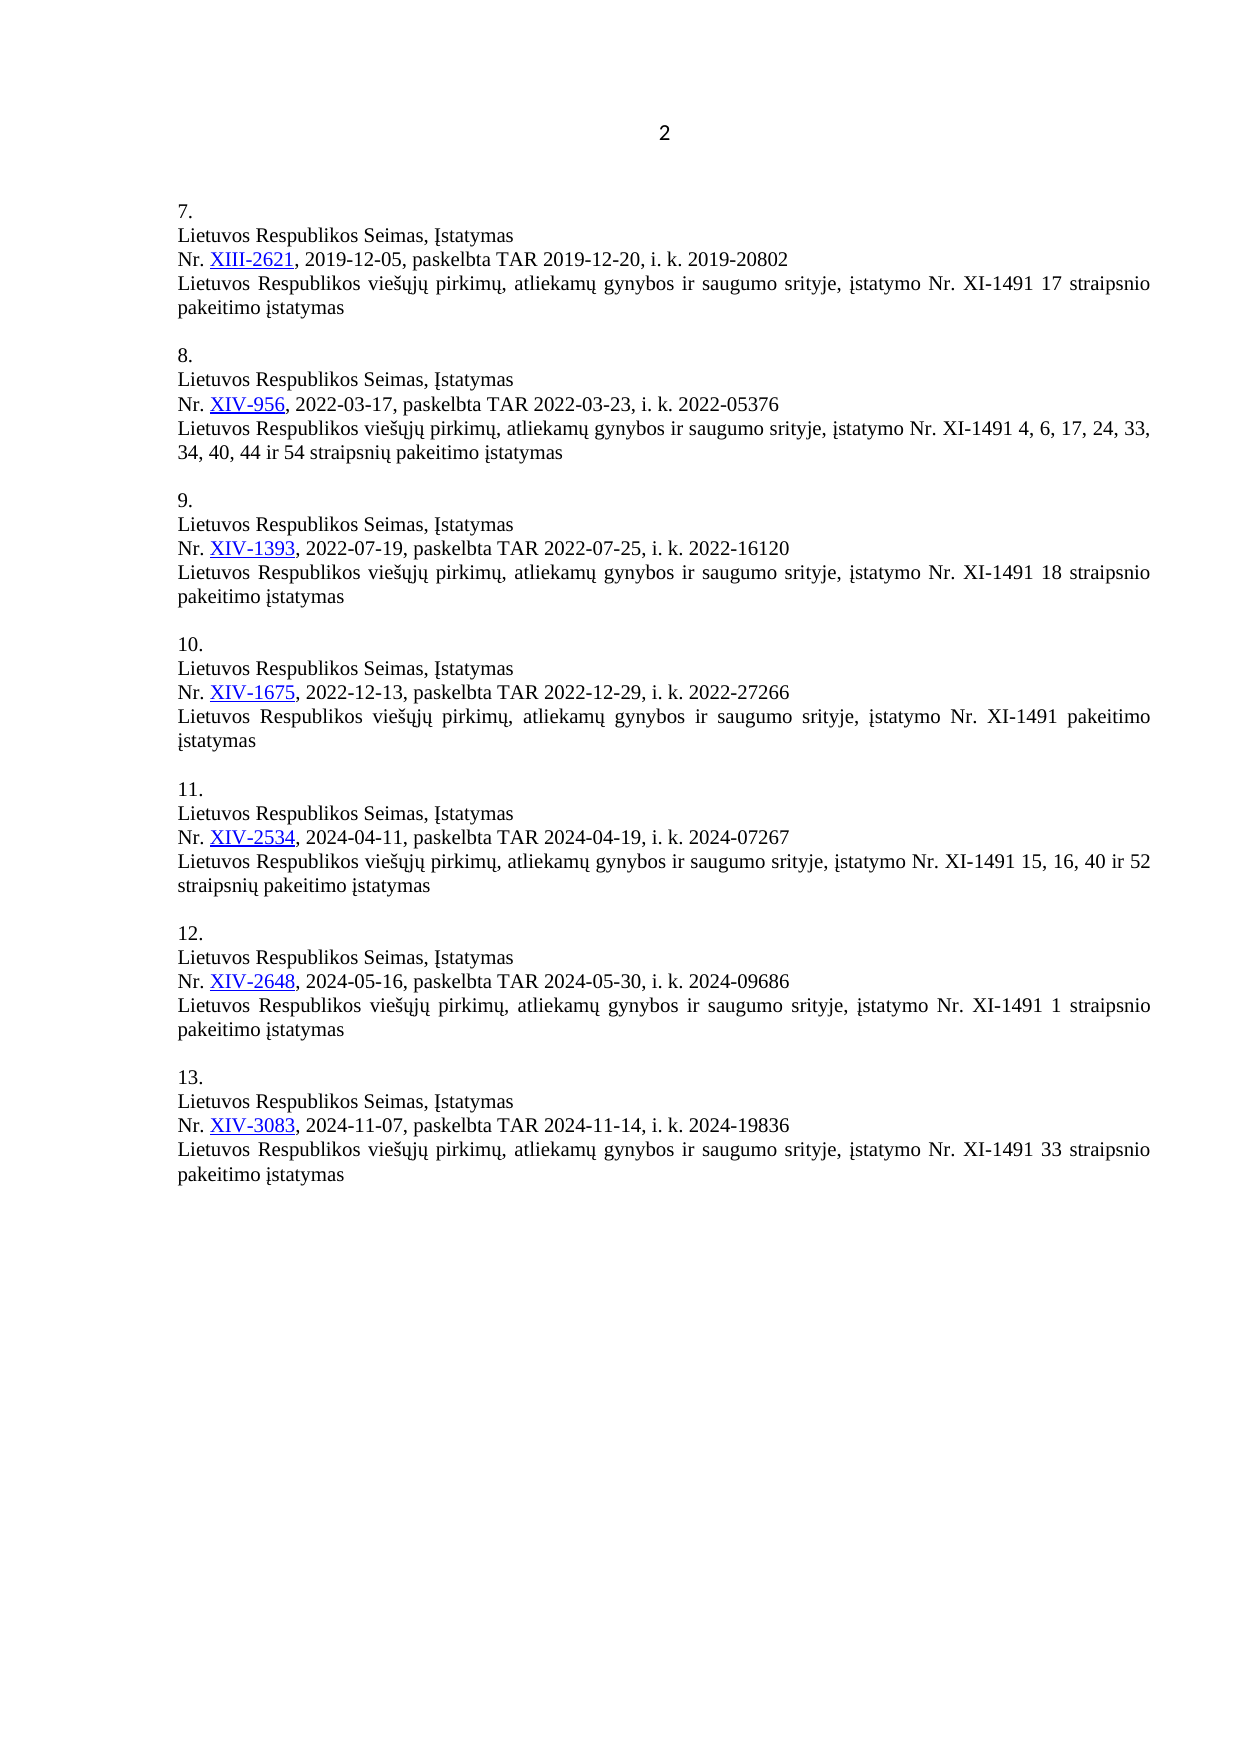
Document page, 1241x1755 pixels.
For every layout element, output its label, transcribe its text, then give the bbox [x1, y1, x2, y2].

text Lietuvos Respublikos viešųjų pirkimų, atliekamų gynybos ir saugumo srityje, įstatymo Nr. XI-1491 pakeitimo įstatymas [177, 704, 1152, 752]
text Nr. XIV-1393, 2022-07-19, paskelbta TAR 2022-07-25, i. k. 2022-16120 [177, 536, 1152, 560]
text Lietuvos Respublikos viešųjų pirkimų, atliekamų gynybos ir saugumo srityje, įstatymo Nr. XI-1491 4, 6, 17, 24, 33, 34, 40, 44 ir 54 straipsnių pakeitimo įstatymas [177, 416, 1152, 464]
text 9. [177, 488, 1152, 512]
text Lietuvos Respublikos Seimas, Įstatymas [177, 367, 1152, 391]
text Nr. XIV-3083, 2024-11-07, paskelbta TAR 2024-11-14, i. k. 2024-19836 [177, 1113, 1152, 1137]
text Lietuvos Respublikos viešųjų pirkimų, atliekamų gynybos ir saugumo srityje, įstatymo Nr. XI-1491 18 straipsnio pakeitimo įstatymas [177, 560, 1152, 608]
text Lietuvos Respublikos viešųjų pirkimų, atliekamų gynybos ir saugumo srityje, įstatymo Nr. XI-1491 33 straipsnio pakeitimo įstatymas [177, 1137, 1152, 1186]
text Lietuvos Respublikos Seimas, Įstatymas [177, 1089, 1152, 1113]
text Lietuvos Respublikos Seimas, Įstatymas [177, 512, 1152, 536]
text 10. [177, 632, 1152, 656]
text 13. [177, 1065, 1152, 1089]
text 11. [177, 776, 1152, 801]
text Lietuvos Respublikos Seimas, Įstatymas [177, 656, 1152, 680]
text Lietuvos Respublikos Seimas, Įstatymas [177, 801, 1152, 824]
text Lietuvos Respublikos viešųjų pirkimų, atliekamų gynybos ir saugumo srityje, įstatymo Nr. XI-1491 1 straipsnio pakeitimo įstatymas [177, 993, 1152, 1041]
text Nr. XIV-2534, 2024-04-11, paskelbta TAR 2024-04-19, i. k. 2024-07267 [177, 824, 1152, 849]
text 12. [177, 921, 1152, 945]
text Lietuvos Respublikos Seimas, Įstatymas [177, 945, 1152, 969]
text Nr. XIII-2621, 2019-12-05, paskelbta TAR 2019-12-20, i. k. 2019-20802 [177, 247, 1152, 271]
text Nr. XIV-2648, 2024-05-16, paskelbta TAR 2024-05-30, i. k. 2024-09686 [177, 969, 1152, 993]
text Lietuvos Respublikos viešųjų pirkimų, atliekamų gynybos ir saugumo srityje, įstatymo Nr. XI-1491 17 straipsnio pakeitimo įstatymas [177, 271, 1152, 319]
text 8. [177, 343, 1152, 367]
text Lietuvos Respublikos viešųjų pirkimų, atliekamų gynybos ir saugumo srityje, įstatymo Nr. XI-1491 15, 16, 40 ir 52 straipsnių pakeitimo įstatymas [177, 849, 1152, 897]
text Nr. XIV-1675, 2022-12-13, paskelbta TAR 2022-12-29, i. k. 2022-27266 [177, 680, 1152, 704]
text Nr. XIV-956, 2022-03-17, paskelbta TAR 2022-03-23, i. k. 2022-05376 [177, 391, 1152, 416]
text Lietuvos Respublikos Seimas, Įstatymas [177, 223, 1152, 247]
text 7. [177, 199, 1152, 223]
